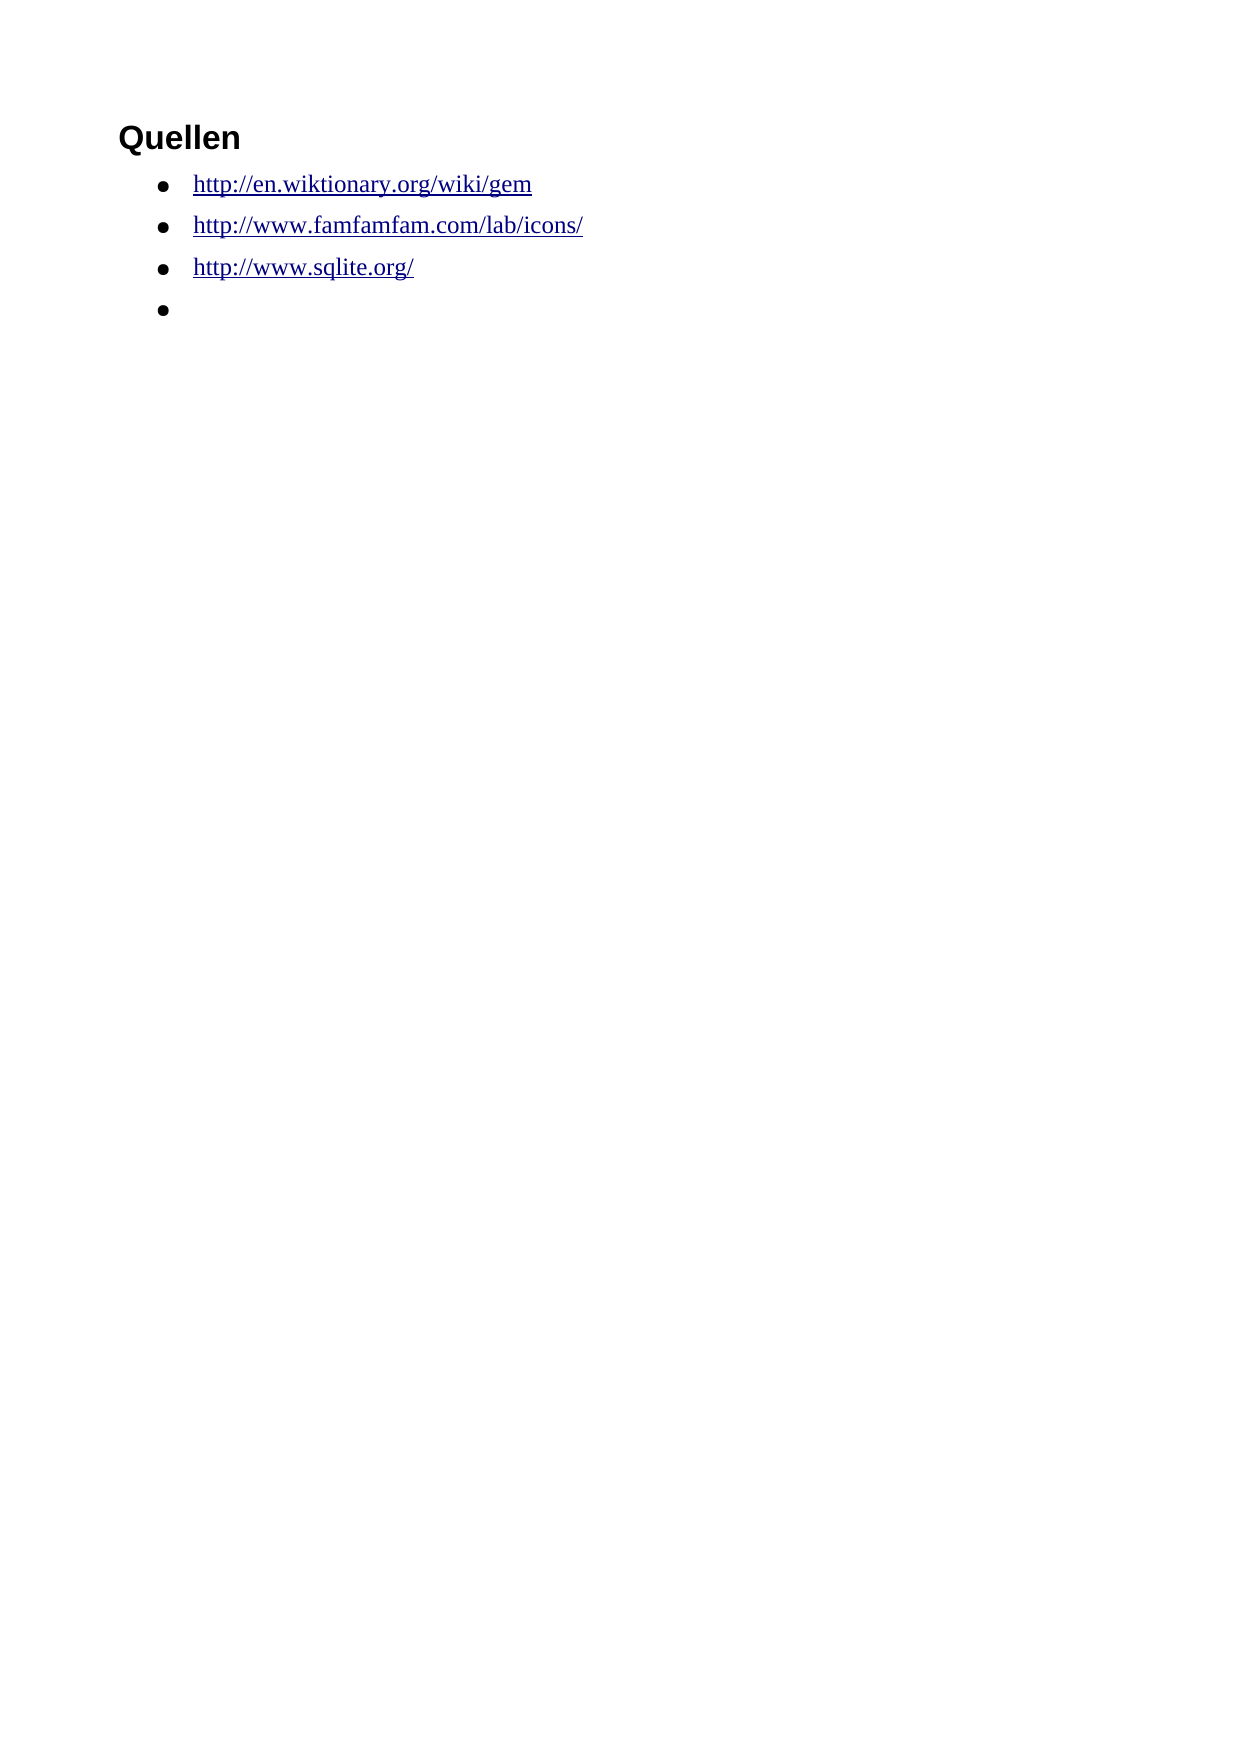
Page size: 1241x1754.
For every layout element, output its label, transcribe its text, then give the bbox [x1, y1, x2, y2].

subtitle Quellen [118, 118, 1122, 157]
list http://en.wiktionary.org/wiki/gem [156, 169, 1122, 198]
list http://www.sqlite.org/ [156, 252, 1122, 281]
list http://www.famfamfam.com/lab/icons/ [156, 211, 1122, 239]
